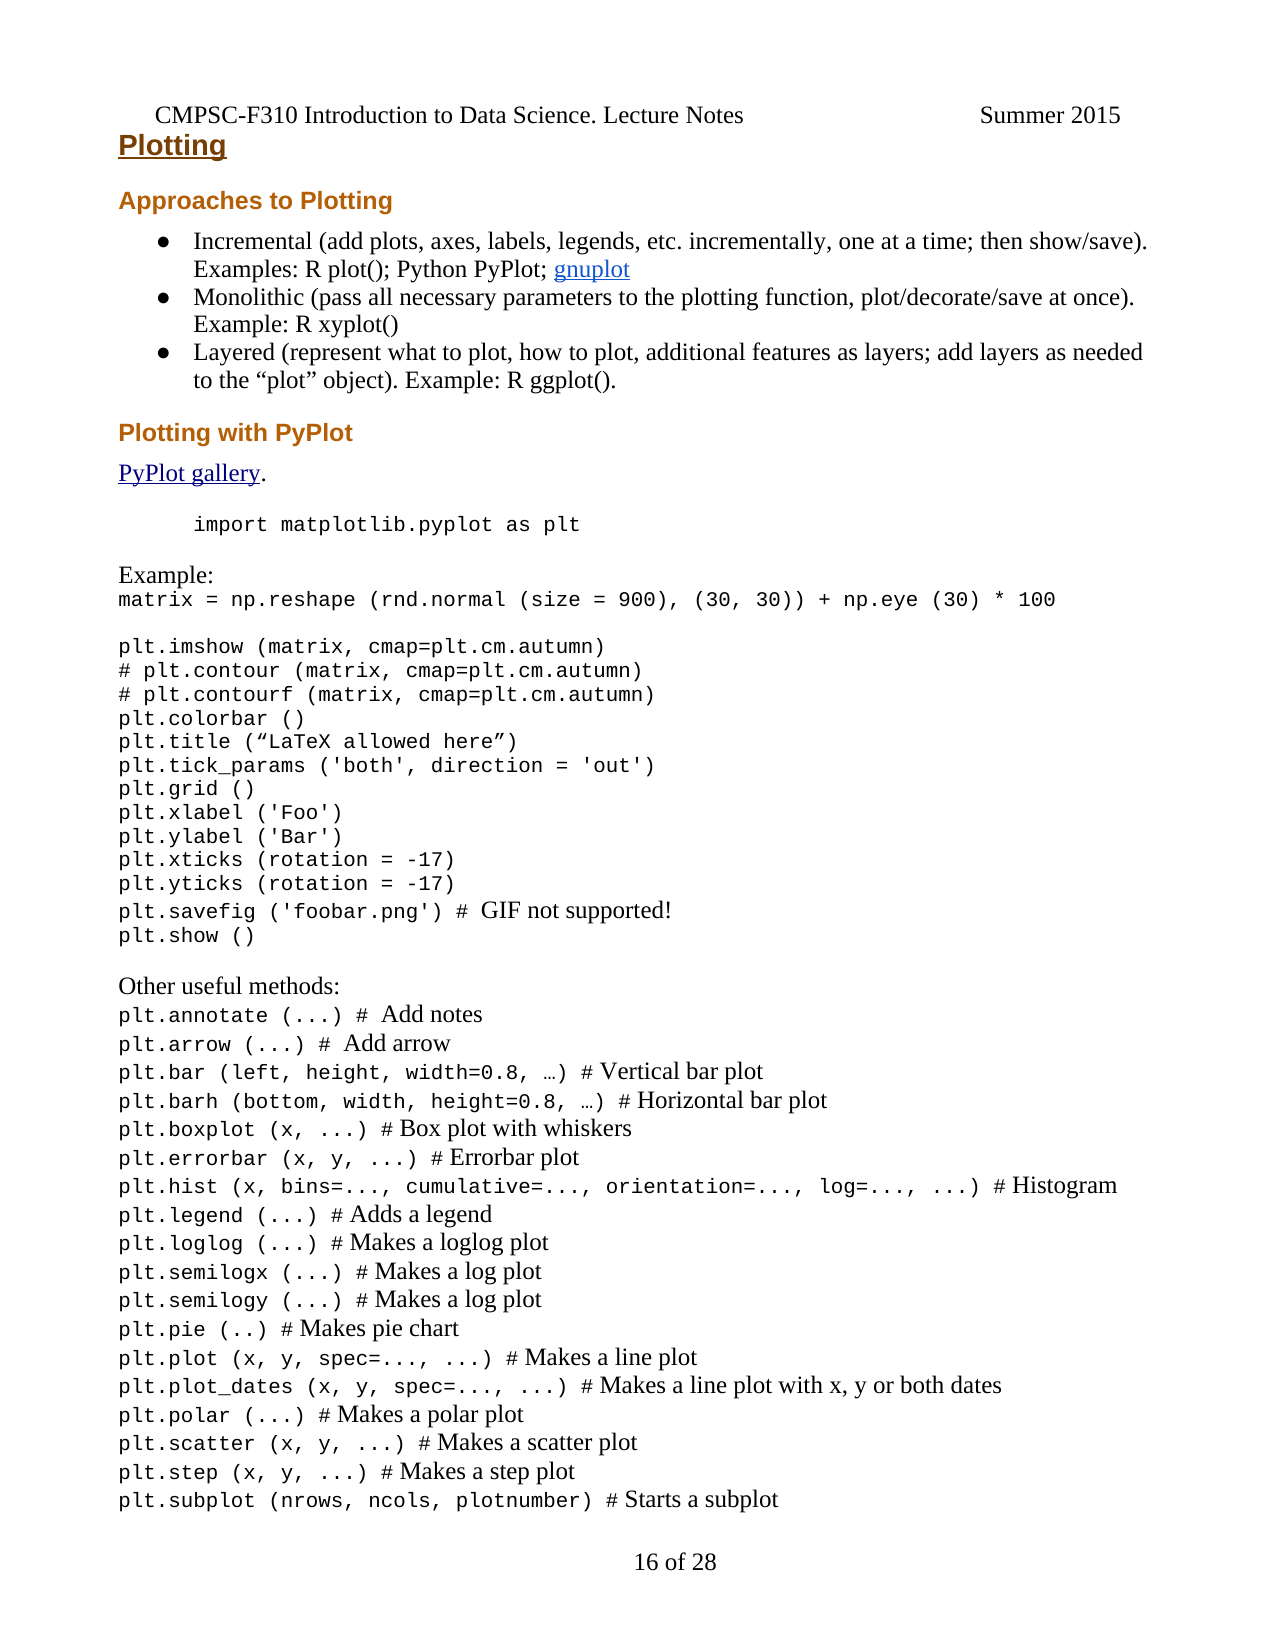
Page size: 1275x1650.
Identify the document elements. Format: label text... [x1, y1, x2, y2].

text plt.boxplot (x, ...) # Box plot with whiskers [118, 1114, 1157, 1143]
text import matplotlib.pyplot as plt [118, 514, 1157, 538]
text # plt.contourf (matrix, cmap=plt.cm.autumn) [118, 684, 1157, 707]
list Layered (represent what to plot, how to plot, additional features as layers; add layers as needed to the “plot” object). Example: R ggplot(). [156, 338, 1157, 393]
text plt.semilogy (...) # Makes a log plot [118, 1286, 1157, 1314]
text plt.scatter (x, y, ...) # Makes a scatter plot [118, 1428, 1157, 1457]
text plt.barh (bottom, width, height=0.8, …) # Horizontal bar plot [118, 1086, 1157, 1114]
text plt.pie (..) # Makes pie chart [118, 1314, 1157, 1343]
text plt.polar (...) # Makes a polar plot [118, 1400, 1157, 1428]
text plt.show () [118, 925, 1157, 949]
text PyPlot gallery. [118, 459, 1157, 487]
list Monolithic (pass all necessary parameters to the plotting function, plot/decorate/save at once). Example: R xyplot() [156, 283, 1157, 338]
text plt.xlabel ('Foo') [118, 802, 1157, 826]
subtitle Plotting [118, 129, 1157, 162]
text Example: [118, 562, 1157, 589]
text plt.subplot (nrows, ncols, plotnumber) # Starts a subplot [118, 1485, 1157, 1514]
text plt.bar (left, height, width=0.8, …) # Vertical bar plot [118, 1057, 1157, 1086]
text plt.hist (x, bins=..., cumulative=..., orientation=..., log=..., ...) # Histogram [118, 1171, 1157, 1200]
text plt.savefig ('foobar.png') # GIF not supported! [118, 897, 1157, 925]
text matrix = np.reshape (rnd.normal (size = 900), (30, 30)) + np.eye (30) * 100 [118, 589, 1157, 613]
text plt.annotate (...) # Add notes [118, 1000, 1157, 1029]
text plt.semilogx (...) # Makes a log plot [118, 1257, 1157, 1286]
text plt.plot (x, y, spec=..., ...) # Makes a line plot [118, 1343, 1157, 1371]
text plt.step (x, y, ...) # Makes a step plot [118, 1457, 1157, 1485]
text plt.tick_params ('both', direction = 'out') [118, 755, 1157, 778]
text Other useful methods: [118, 972, 1157, 1000]
text plt.imshow (matrix, cmap=plt.cm.autumn) [118, 637, 1157, 660]
text plt.colorbar () [118, 707, 1157, 731]
text plt.ylabel ('Bar') [118, 826, 1157, 849]
text plt.legend (...) # Adds a legend [118, 1200, 1157, 1228]
text plt.yticks (rotation = -17) [118, 873, 1157, 897]
subtitle Plotting with PyPlot [118, 418, 1157, 446]
text plt.title (“LaTeX allowed here”) [118, 731, 1157, 755]
text plt.plot_dates (x, y, spec=..., ...) # Makes a line plot with x, y or both dates [118, 1371, 1157, 1400]
text plt.loglog (...) # Makes a loglog plot [118, 1228, 1157, 1257]
text # plt.contour (matrix, cmap=plt.cm.autumn) [118, 660, 1157, 684]
text plt.errorbar (x, y, ...) # Errorbar plot [118, 1143, 1157, 1171]
subtitle Approaches to Plotting [118, 187, 1157, 215]
text plt.xticks (rotation = -17) [118, 849, 1157, 873]
text plt.arrow (...) # Add arrow [118, 1029, 1157, 1057]
text plt.grid () [118, 778, 1157, 802]
list Incremental (add plots, axes, labels, legends, etc. incrementally, one at a time; then show/save). Examples: R plot(); Python PyPlot; gnuplot [156, 227, 1157, 283]
